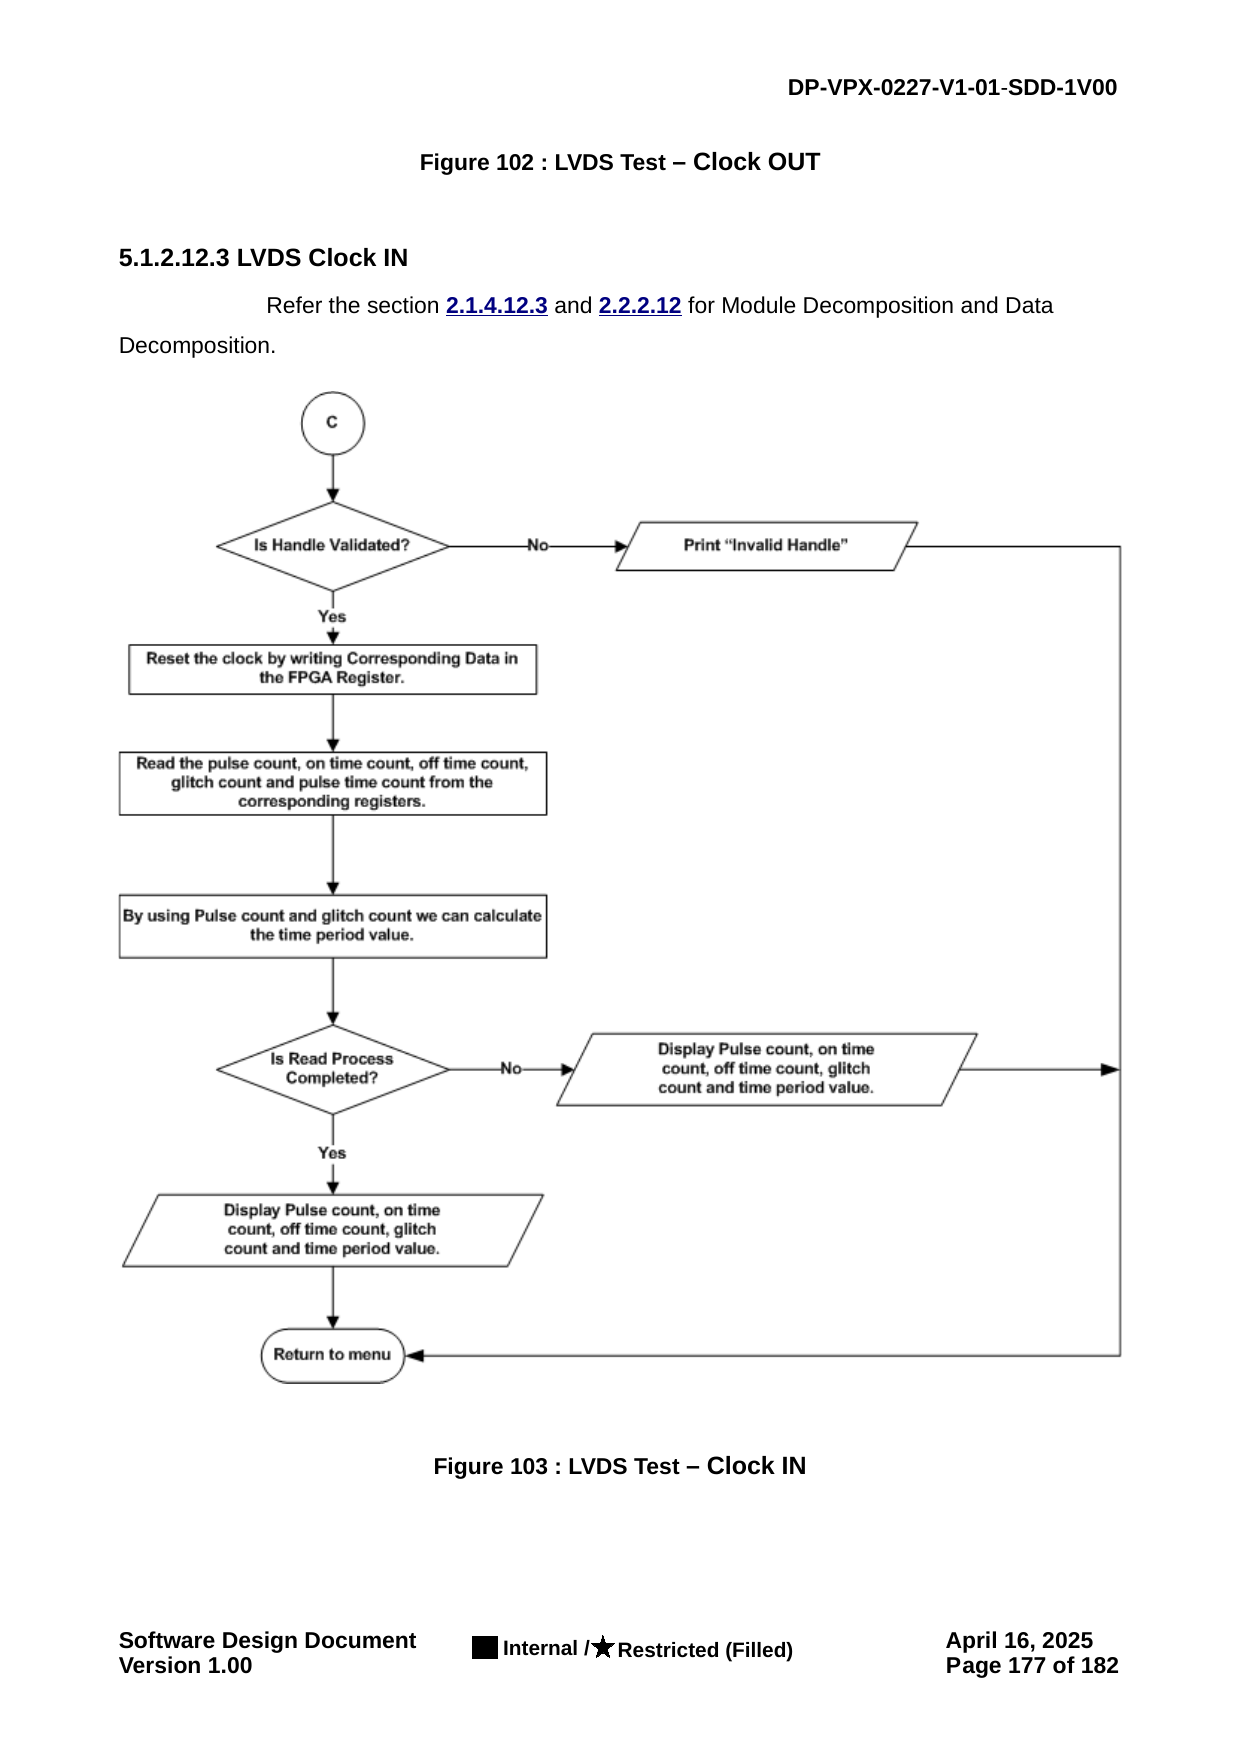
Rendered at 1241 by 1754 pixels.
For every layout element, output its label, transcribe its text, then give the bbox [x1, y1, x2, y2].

picture [118, 391, 1122, 1384]
subtitle LVDS Clock IN [118, 243, 1122, 272]
text Figure 103 : LVDS Test – Clock IN [118, 1454, 1122, 1479]
text Refer the section 2.1.4.12.3 and 2.2.2.12 for Module Decomposition and Data Decomposition. [118, 292, 1122, 358]
text Figure 102 : LVDS Test – Clock OUT [118, 150, 1122, 175]
